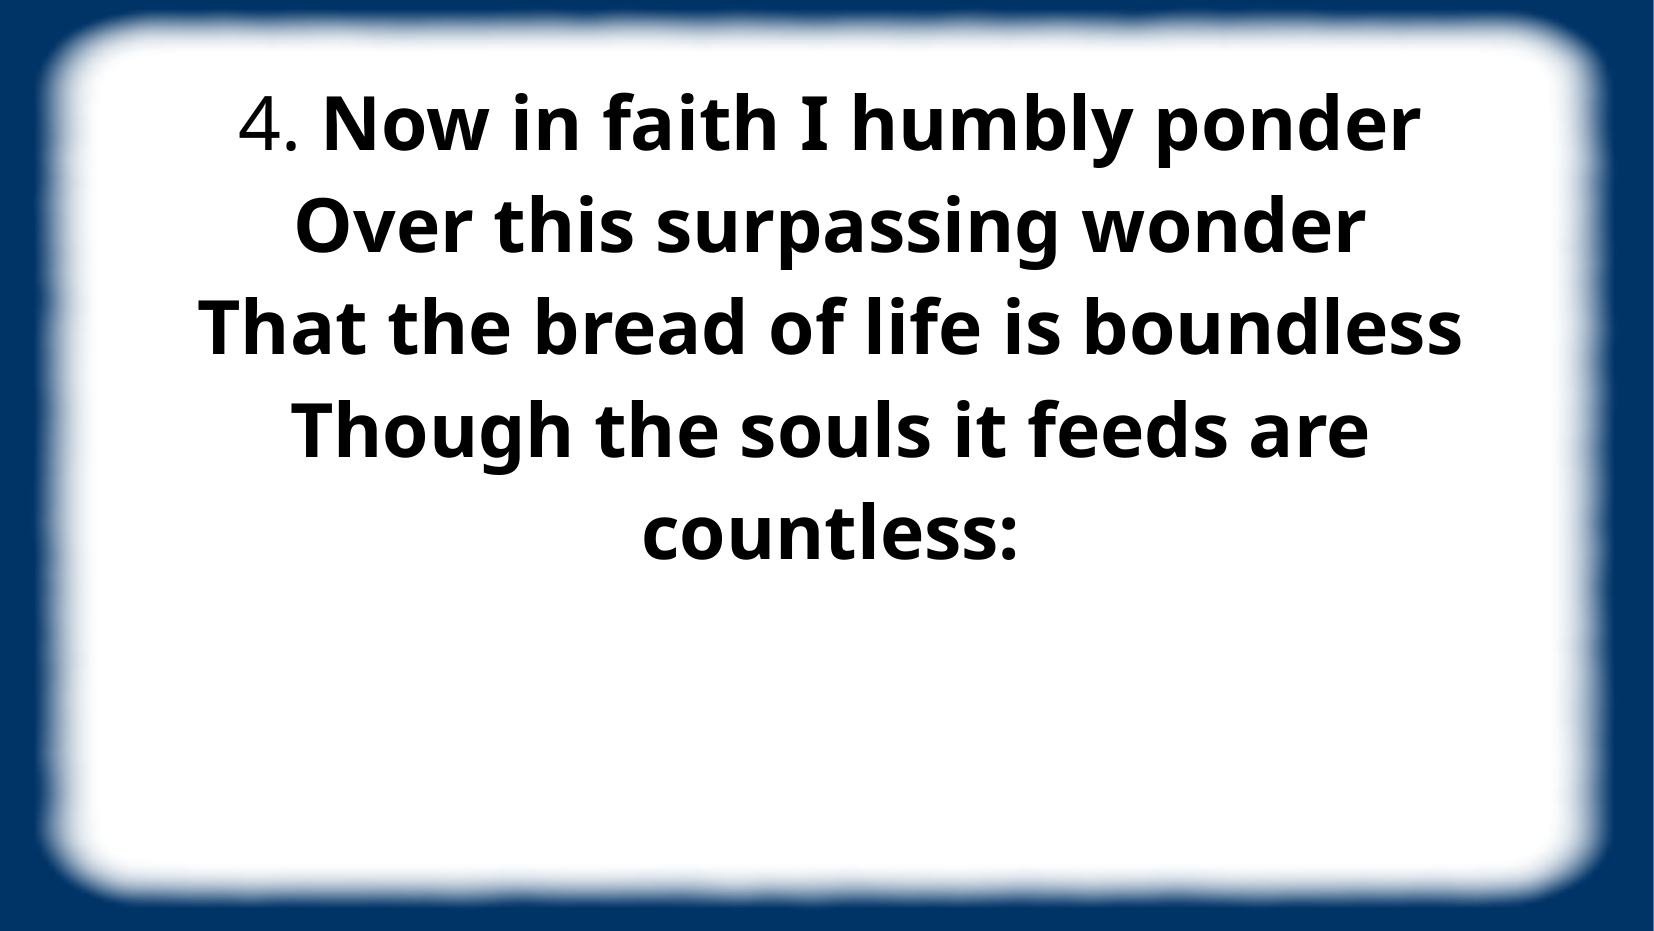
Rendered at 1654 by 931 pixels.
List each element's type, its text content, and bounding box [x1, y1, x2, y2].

text_box 4. Now in faith I humbly ponder Over this surpassing wonder That the bread of life is boundless Though the souls it feeds are countless: [110, 62, 1551, 477]
picture [0, 0, 1654, 931]
